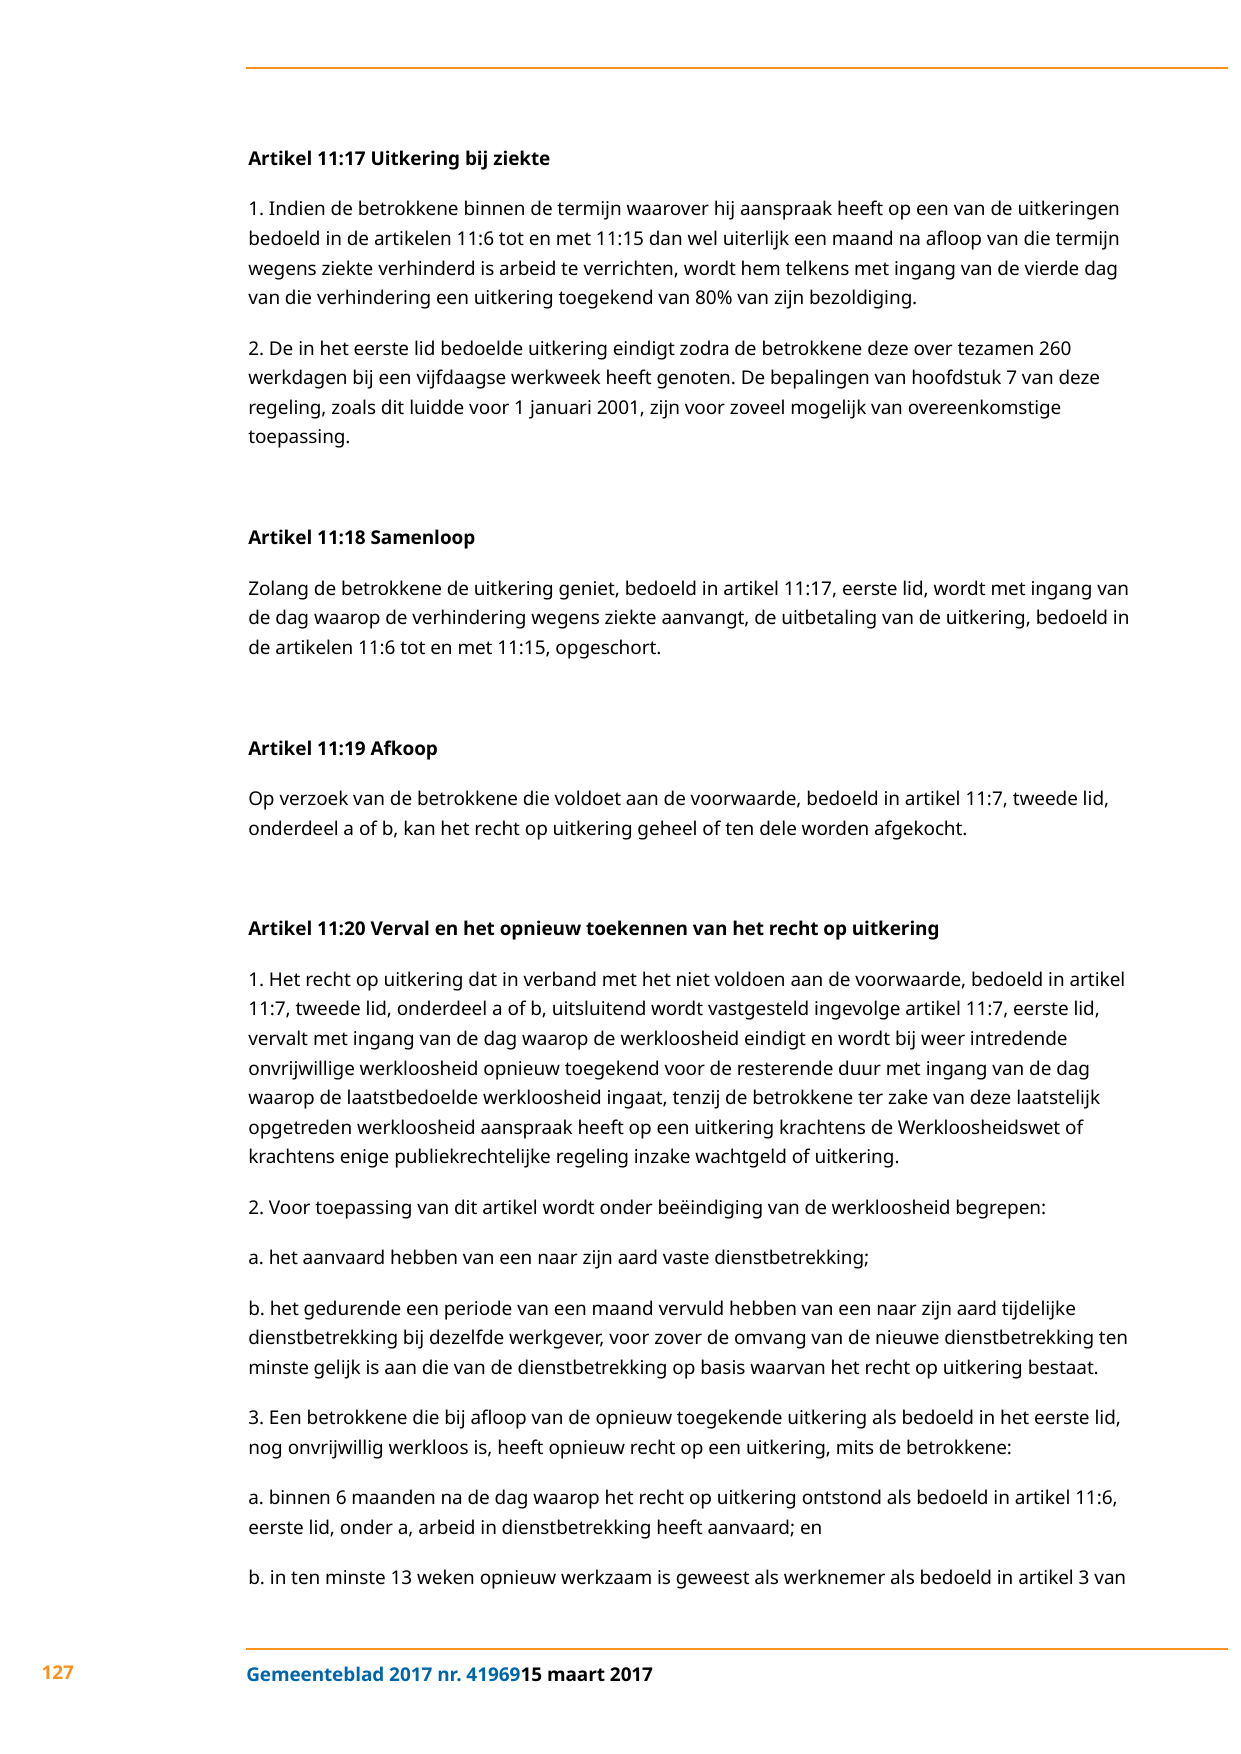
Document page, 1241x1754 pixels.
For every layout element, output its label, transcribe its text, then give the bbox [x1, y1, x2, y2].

text Zolang de betrokkene de uitkering geniet, bedoeld in artikel 11:17, eerste lid, wordt met ingang van de dag waarop de verhindering wegens ziekte aanvangt, de uitbetaling van de uitkering, bedoeld in de artikelen 11:6 tot en met 11:15, opgeschort. [248, 575, 1152, 660]
text Artikel 11:19 Afkoop [248, 735, 1152, 761]
text a. binnen 6 maanden na de dag waarop het recht op uitkering ontstond als bedoeld in artikel 11:6, eerste lid, onder a, arbeid in dienstbetrekking heeft aanvaard; en [248, 1484, 1152, 1540]
text 2. Voor toepassing van dit artikel wordt onder beëindiging van de werkloosheid begrepen: [248, 1194, 1152, 1220]
text a. het aanvaard hebben van een naar zijn aard vaste dienstbetrekking; [248, 1244, 1152, 1270]
text Op verzoek van de betrokkene die voldoet aan de voorwaarde, bedoeld in artikel 11:7, tweede lid, onderdeel a of b, kan het recht op uitkering geheel of ten dele worden afgekocht. [248, 785, 1152, 841]
text b. het gedurende een periode van een maand vervuld hebben van een naar zijn aard tijdelijke dienstbetrekking bij dezelfde werkgever, voor zover de omvang van de nieuwe dienstbetrekking ten minste gelijk is aan die van de dienstbetrekking op basis waarvan het recht op uitkering bestaat. [248, 1295, 1152, 1380]
picture [41, 47, 231, 172]
text Artikel 11:17 Uitkering bij ziekte [248, 145, 1152, 171]
text Artikel 11:18 Samenloop [248, 524, 1152, 550]
text 3. Een betrokkene die bij afloop van de opnieuw toegekende uitkering als bedoeld in het eerste lid, nog onvrijwillig werkloos is, heeft opnieuw recht op een uitkering, mits de betrokkene: [248, 1404, 1152, 1460]
text 1. Het recht op uitkering dat in verband met het niet voldoen aan de voorwaarde, bedoeld in artikel 11:7, tweede lid, onderdeel a of b, uitsluitend wordt vastgesteld ingevolge artikel 11:7, eerste lid, vervalt met ingang van de dag waarop de werkloosheid eindigt en wordt bij weer intredende onvrijwillige werkloosheid opnieuw toegekend voor de resterende duur met ingang van de dag waarop de laatstbedoelde werkloosheid ingaat, tenzij de betrokkene ter zake van deze laatstelijk opgetreden werkloosheid aanspraak heeft op een uitkering krachtens de Werkloosheidswet of krachtens enige publiekrechtelijke regeling inzake wachtgeld of uitkering. [248, 966, 1152, 1169]
text Artikel 11:20 Verval en het opnieuw toekennen van het recht op uitkering [248, 916, 1152, 941]
text 2. De in het eerste lid bedoelde uitkering eindigt zodra de betrokkene deze over tezamen 260 werkdagen bij een vijfdaagse werkweek heeft genoten. De bepalingen van hoofdstuk 7 van deze regeling, zoals dit luidde voor 1 januari 2001, zijn voor zoveel mogelijk van overeenkomstige toepassing. [248, 335, 1152, 449]
text 1. Indien de betrokkene binnen de termijn waarover hij aanspraak heeft op een van de uitkeringen bedoeld in de artikelen 11:6 tot en met 11:15 dan wel uiterlijk een maand na afloop van die termijn wegens ziekte verhinderd is arbeid te verrichten, wordt hem telkens met ingang van de vierde dag van die verhindering een uitkering toegekend van 80% van zijn bezoldiging. [248, 196, 1152, 310]
text b. in ten minste 13 weken opnieuw werkzaam is geweest als werknemer als bedoeld in artikel 3 van [248, 1564, 1152, 1590]
